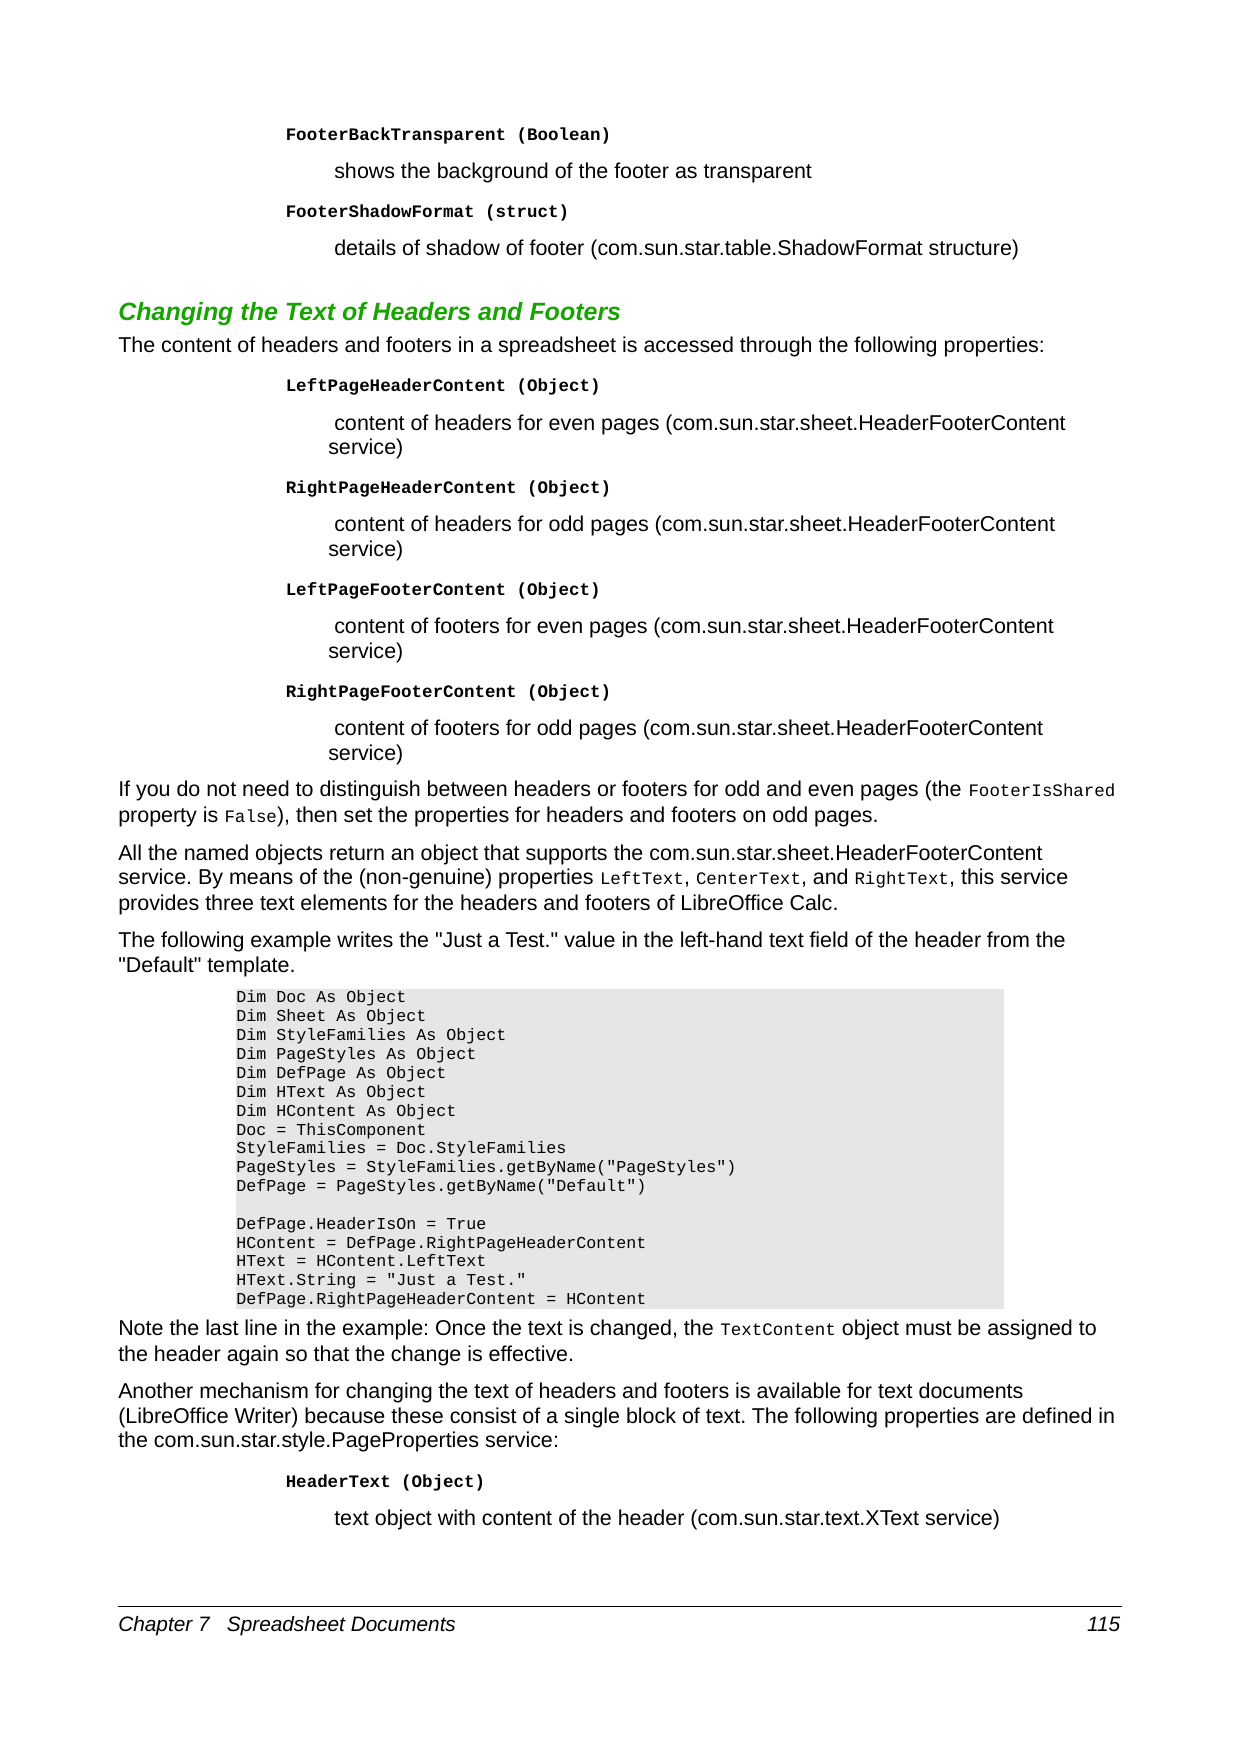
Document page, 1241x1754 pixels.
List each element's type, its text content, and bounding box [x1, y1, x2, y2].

list content of headers for even pages (com.sun.star.sheet.HeaderFooterContent service) [328, 410, 1122, 459]
list RightPageFooterContent (Object) [280, 675, 1122, 703]
list RightPageHeaderContent (Object) [280, 471, 1122, 500]
text Note the last line in the example: Once the text is changed, the TextContent object must be assigned to the header again so that the change is effective. [118, 1316, 1122, 1366]
text Dim Doc As Object Dim Sheet As Object Dim StyleFamilies As Object Dim PageStyles As Object Dim DefPage As Object Dim HText As Object Dim HContent As Object Doc = ThisComponent StyleFamilies = Doc.StyleFamilies PageStyles = StyleFamilies.getByName("PageStyles") DefPage = PageStyles.getByName("Default") DefPage.HeaderIsOn = True HContent = DefPage.RightPageHeaderContent HText = HContent.LeftText HText.String = "Just a Test." DefPage.RightPageHeaderContent = HContent [236, 989, 1004, 1309]
text If you do not need to distinguish between headers or footers for odd and even pages (the FooterIsShared property is False), then set the properties for headers and footers on odd pages. [118, 777, 1122, 827]
subtitle Changing the Text of Headers and Footers [118, 297, 1122, 326]
list HeaderText (Object) [280, 1465, 1122, 1493]
list content of footers for even pages (com.sun.star.sheet.HeaderFooterContent service) [328, 613, 1122, 663]
list content of headers for odd pages (com.sun.star.sheet.HeaderFooterContent service) [328, 512, 1122, 561]
text All the named objects return an object that supports the com.sun.star.sheet.HeaderFooterContent service. By means of the (non-genuine) properties LeftText, CenterText, and RightText, this service provides three text elements for the headers and footers of LibreOffice Calc. [118, 840, 1122, 915]
text Another mechanism for changing the text of headers and footers is available for text documents (LibreOffice Writer) because these consist of a single block of text. The following properties are defined in the com.sun.star.style.PageProperties service: [118, 1378, 1122, 1452]
list FooterShadowFormat (struct) [280, 195, 1122, 224]
list LeftPageFooterContent (Object) [280, 573, 1122, 601]
list LeftPageHeaderContent (Object) [280, 369, 1122, 398]
list details of shadow of footer (com.sun.star.table.ShadowFormat structure) [328, 236, 1122, 260]
text The content of headers and footers in a spreadsheet is accessed through the following properties: [118, 332, 1122, 357]
list shows the background of the footer as transparent [328, 158, 1122, 183]
text The following example writes the "Just a Test." value in the left-hand text field of the header from the "Default" template. [118, 927, 1122, 977]
list FooterBackTransparent (Boolean) [280, 118, 1122, 147]
list text object with content of the header (com.sun.star.text.XText service) [328, 1505, 1122, 1530]
list content of footers for odd pages (com.sun.star.sheet.HeaderFooterContent service) [328, 715, 1122, 764]
